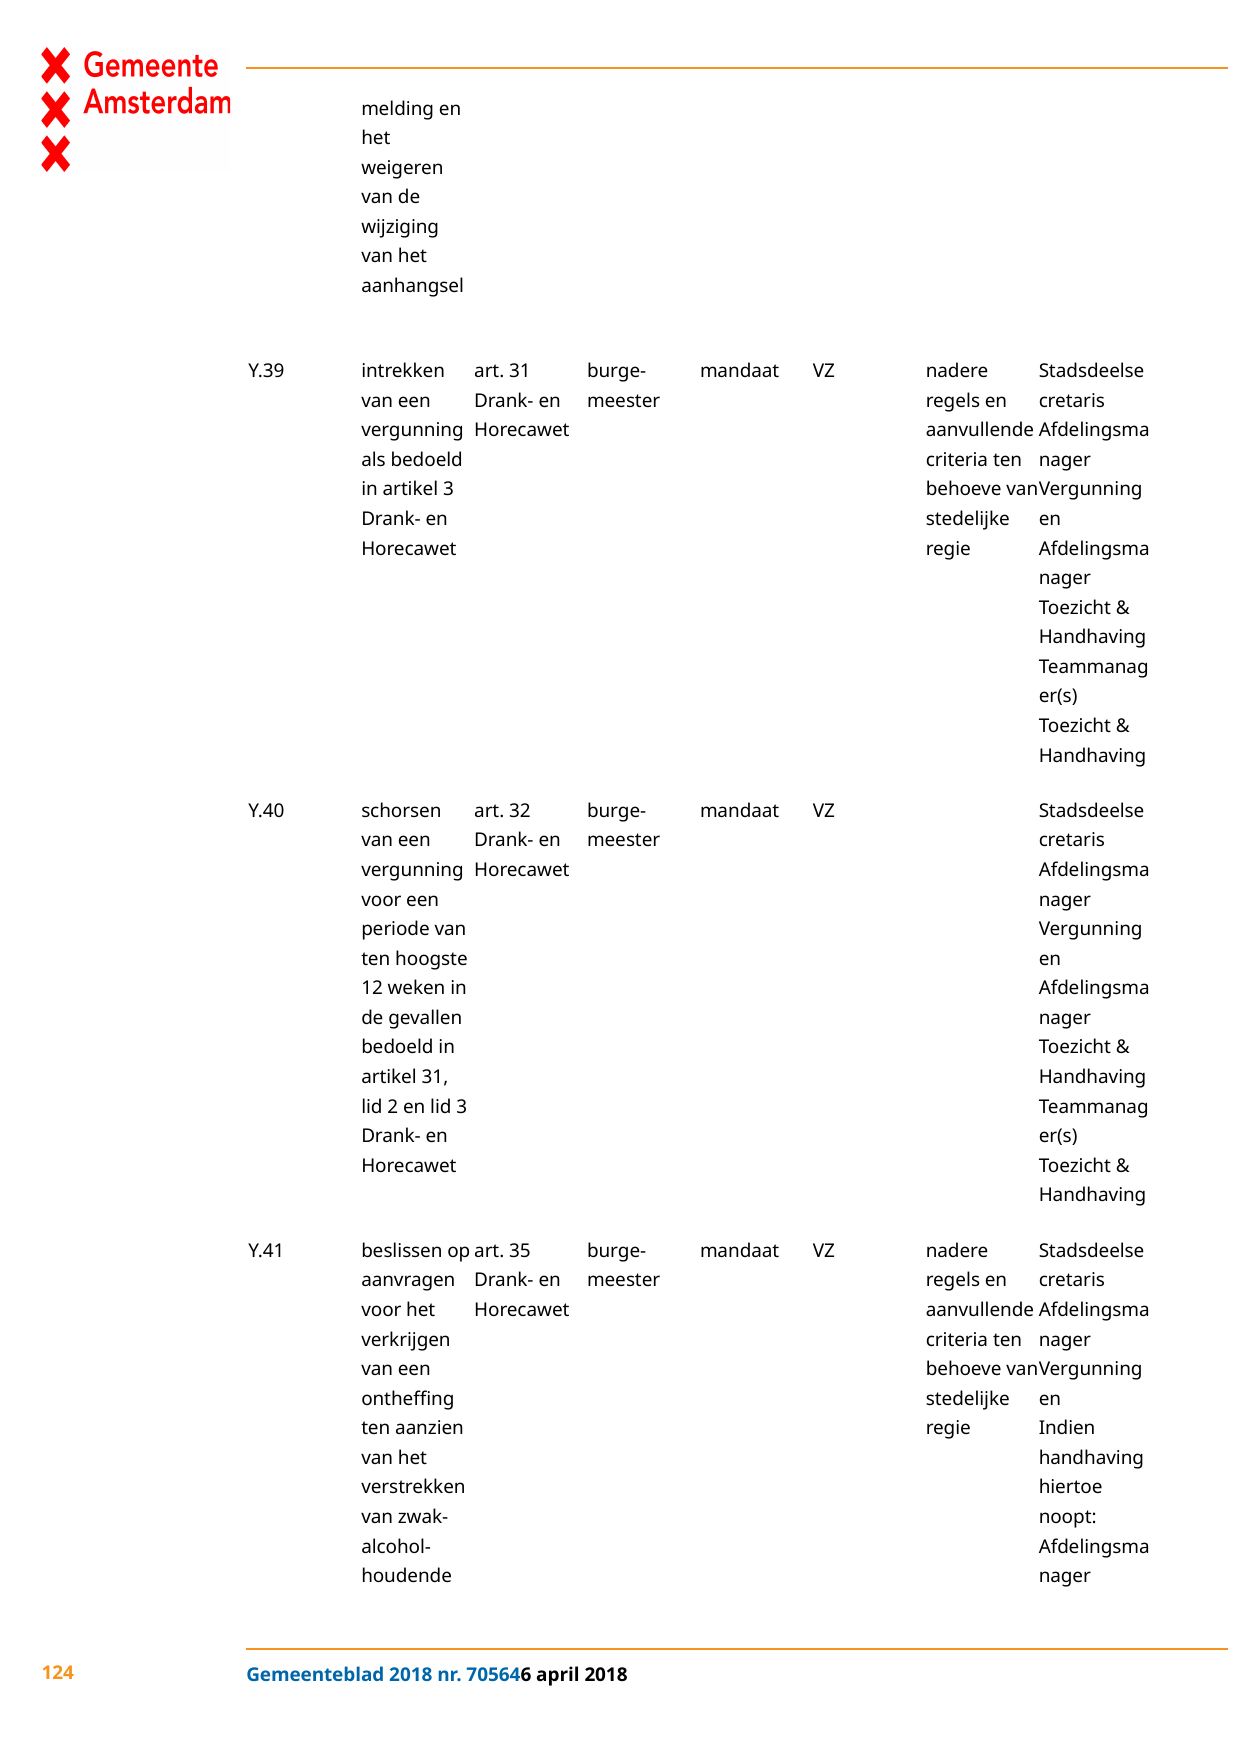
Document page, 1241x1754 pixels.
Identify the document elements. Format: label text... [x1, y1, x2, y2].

table_cell burge-meester [587, 1208, 700, 1588]
table_cell [926, 95, 1038, 328]
table_cell beslissen op aanvragen voor het verkrijgen van een ontheffing ten aanzien van het verstrekken van zwak-alcohol-houdende [361, 1208, 474, 1588]
table_cell burge-meester [587, 768, 700, 1207]
table_cell [700, 95, 813, 328]
table_cell Y.39 [248, 328, 361, 767]
table_cell mandaat [700, 328, 813, 767]
table_cell VZ [813, 328, 926, 767]
table_cell [587, 95, 700, 328]
table_cell [813, 95, 926, 328]
picture [41, 47, 231, 172]
table_cell schorsen van een vergunning voor een periode van ten hoogste 12 weken in de gevallen bedoeld in artikel 31, lid 2 en lid 3 Drank- en Horecawet [361, 768, 474, 1207]
table_cell Stadsdeelsecretaris Afdelingsmanager Vergunningen Afdelingsmanager Toezicht & Handhaving Teammanager(s) Toezicht & Handhaving [1039, 328, 1152, 767]
table_cell intrekken van een vergunning als bedoeld in artikel 3 Drank- en Horecawet [361, 328, 474, 767]
table_cell Stadsdeelsecretaris Afdelingsmanager Vergunningen Afdelingsmanager Toezicht & Handhaving Teammanager(s) Toezicht & Handhaving [1039, 768, 1152, 1207]
table_cell mandaat [700, 768, 813, 1207]
table_cell [248, 95, 361, 328]
table_cell [926, 768, 1038, 1207]
table_cell nadere regels en aanvullende criteria ten behoeve van stedelijke regie [926, 328, 1038, 767]
table_cell burge-meester [587, 328, 700, 767]
table_cell melding en het weigeren van de wijziging van het aanhangsel [361, 95, 474, 328]
table_cell Stadsdeelsecretaris Afdelingsmanager Vergunningen Indien handhaving hiertoe noopt: Afdelingsmanager [1039, 1208, 1152, 1588]
table_cell [474, 95, 587, 328]
table_cell art. 32 Drank- en Horecawet [474, 768, 587, 1207]
table_cell Y.40 [248, 768, 361, 1207]
table_cell VZ [813, 768, 926, 1207]
table_cell nadere regels en aanvullende criteria ten behoeve van stedelijke regie [926, 1208, 1038, 1588]
table_cell Y.41 [248, 1208, 361, 1588]
table_cell mandaat [700, 1208, 813, 1588]
table_cell art. 31 Drank- en Horecawet [474, 328, 587, 767]
table_cell VZ [813, 1208, 926, 1588]
table_cell art. 35 Drank- en Horecawet [474, 1208, 587, 1588]
table_cell [1039, 95, 1152, 328]
